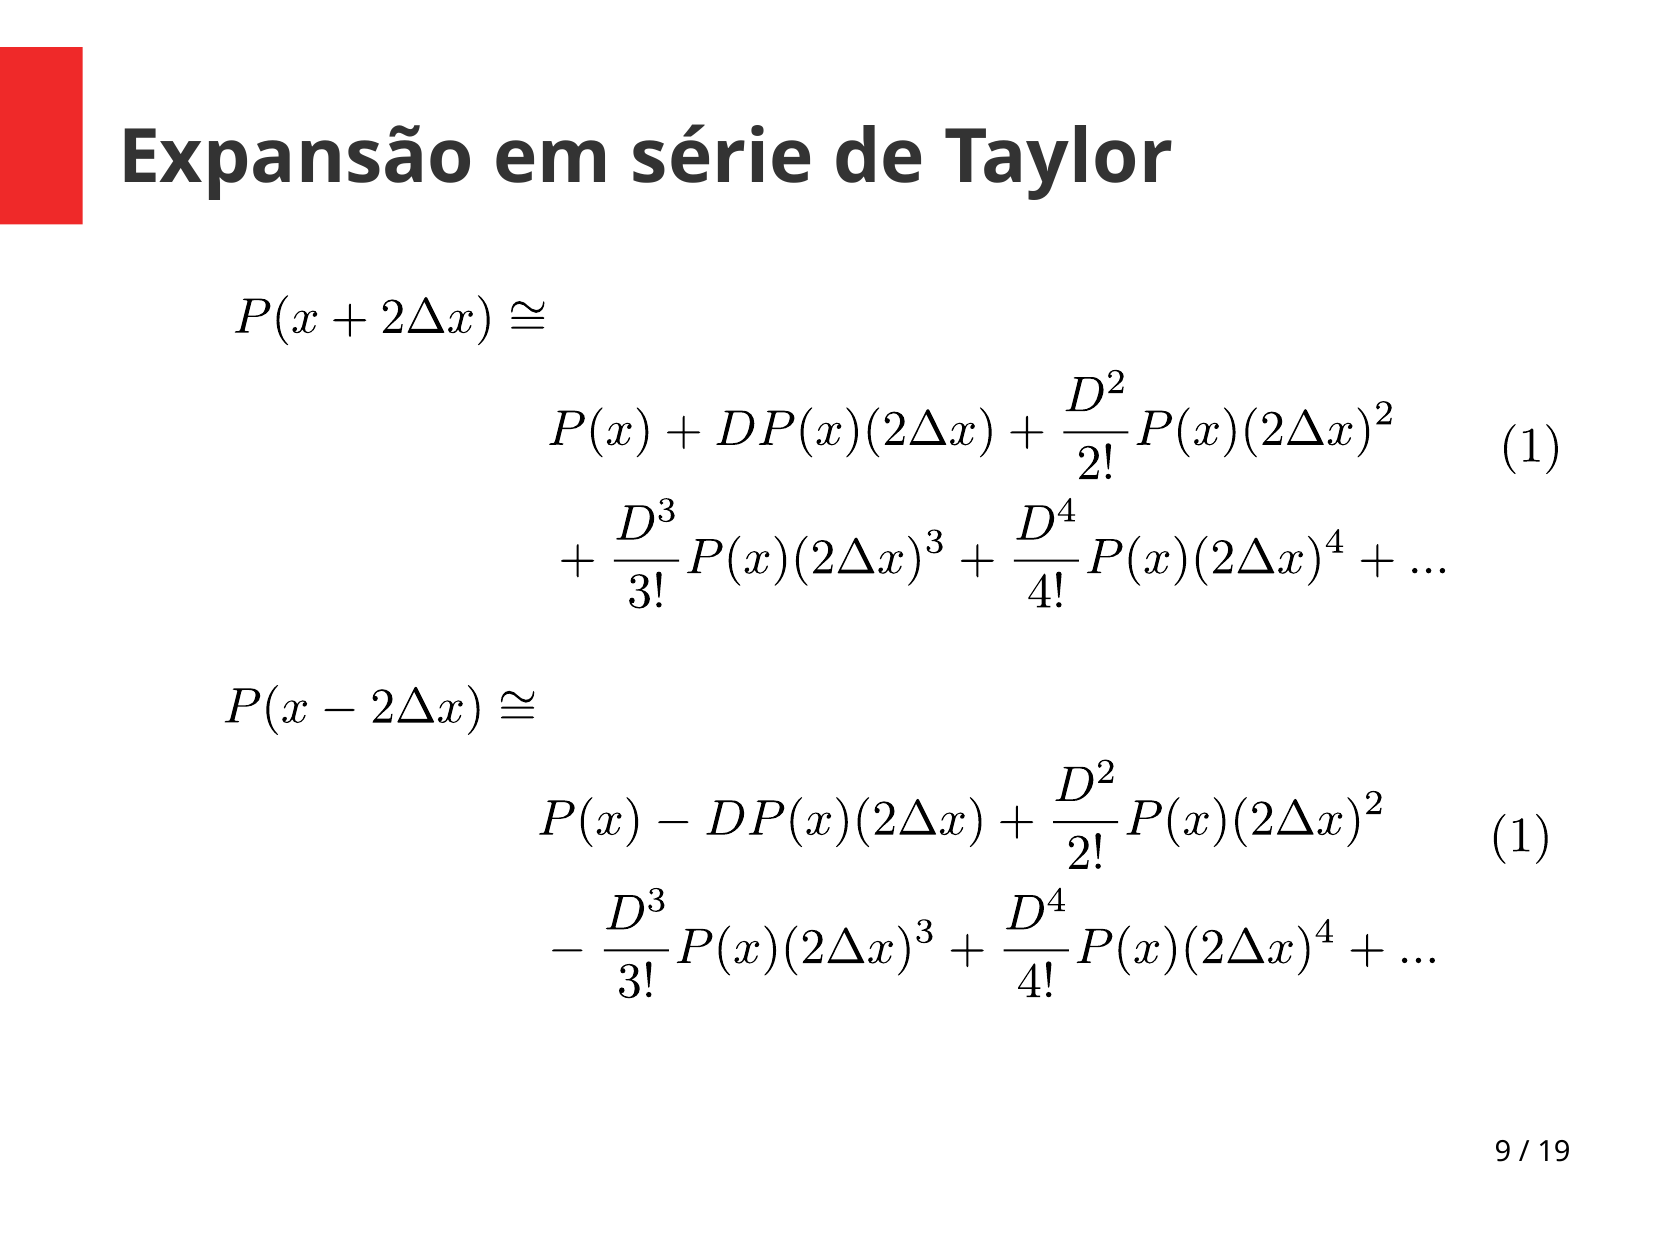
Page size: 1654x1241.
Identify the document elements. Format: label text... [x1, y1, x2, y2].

title Expansão em série de Taylor [118, 49, 1571, 257]
text_box [224, 685, 1548, 999]
text_box [234, 295, 1558, 609]
